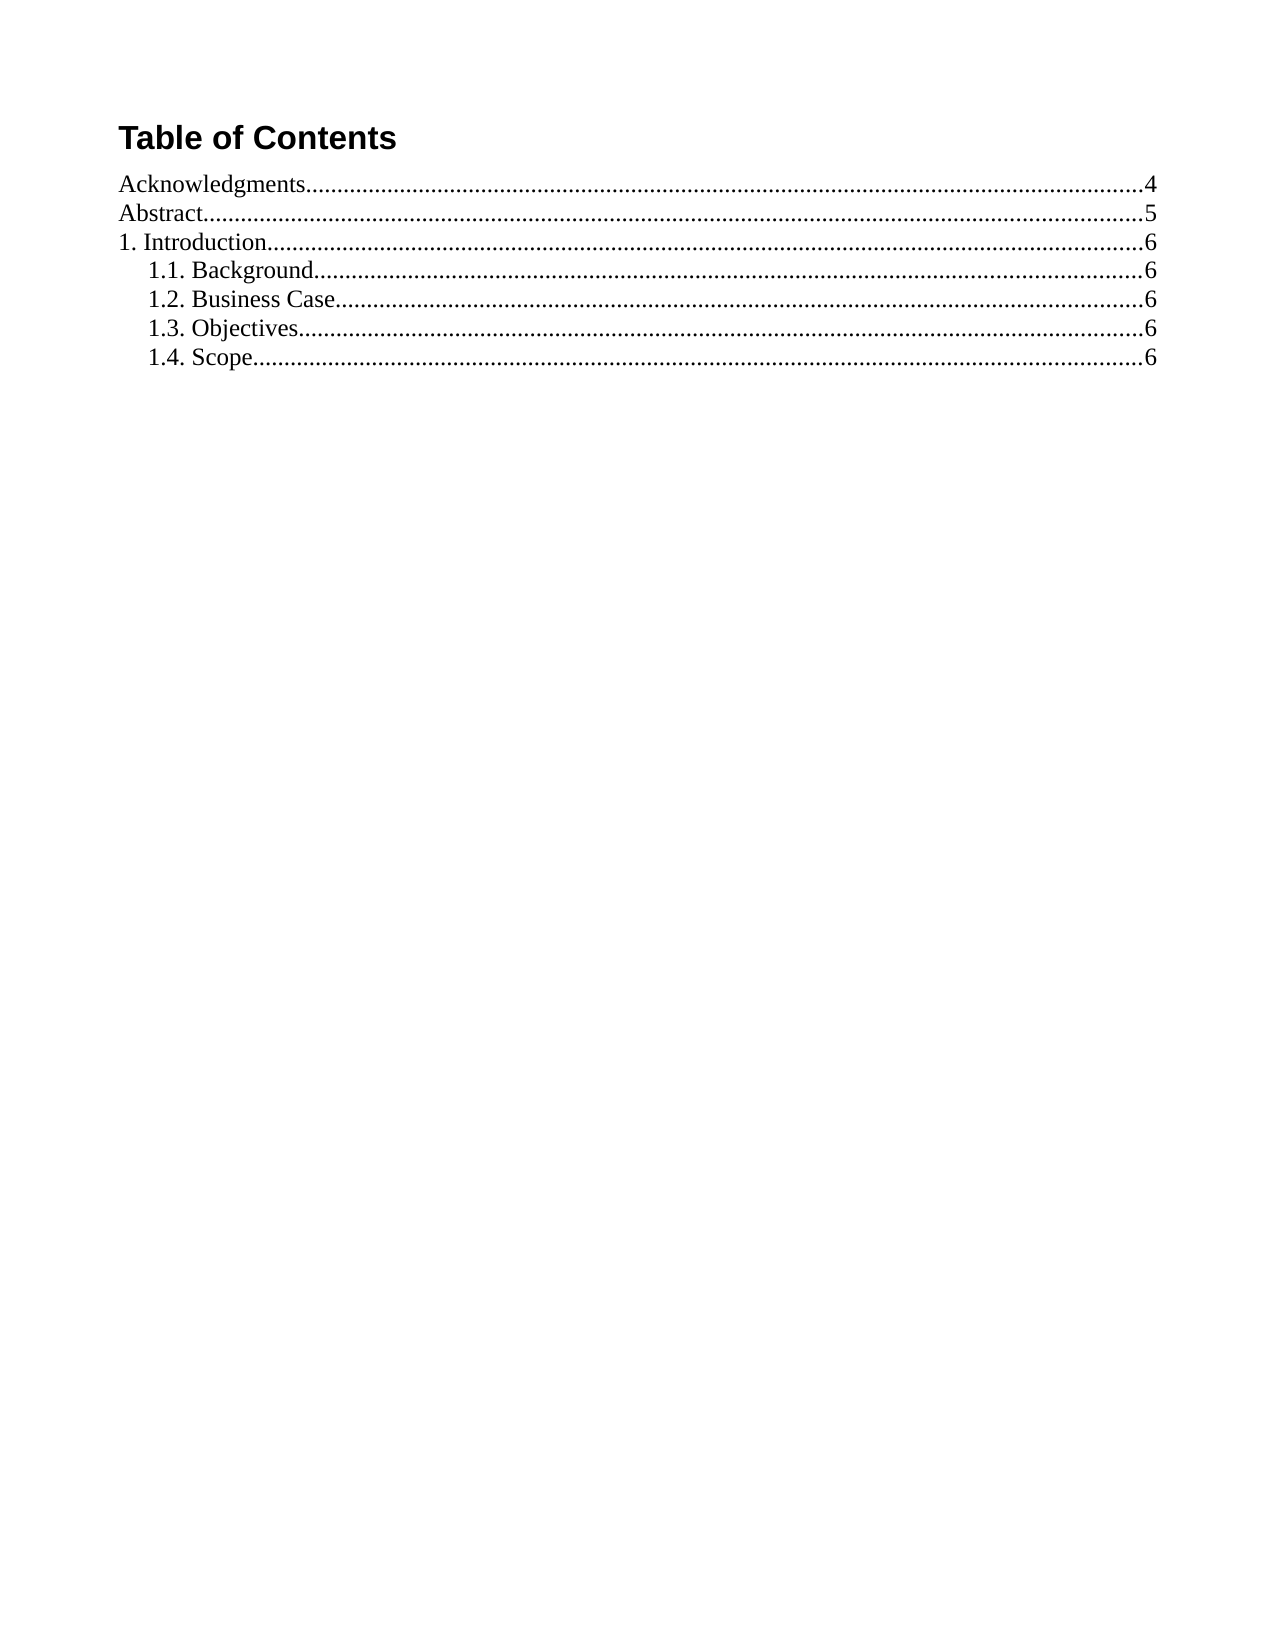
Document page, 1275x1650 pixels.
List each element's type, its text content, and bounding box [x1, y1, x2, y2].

text 1. Introduction 6 [118, 227, 1157, 255]
text 1.1. Background 6 [148, 255, 1157, 284]
subtitle Table of Contents [118, 118, 1157, 157]
text Abstract 5 [118, 198, 1157, 227]
text 1.3. Objectives 6 [148, 313, 1157, 342]
text Acknowledgments 4 [118, 169, 1157, 198]
text 1.4. Scope 6 [148, 342, 1157, 370]
text 1.2. Business Case 6 [148, 284, 1157, 313]
